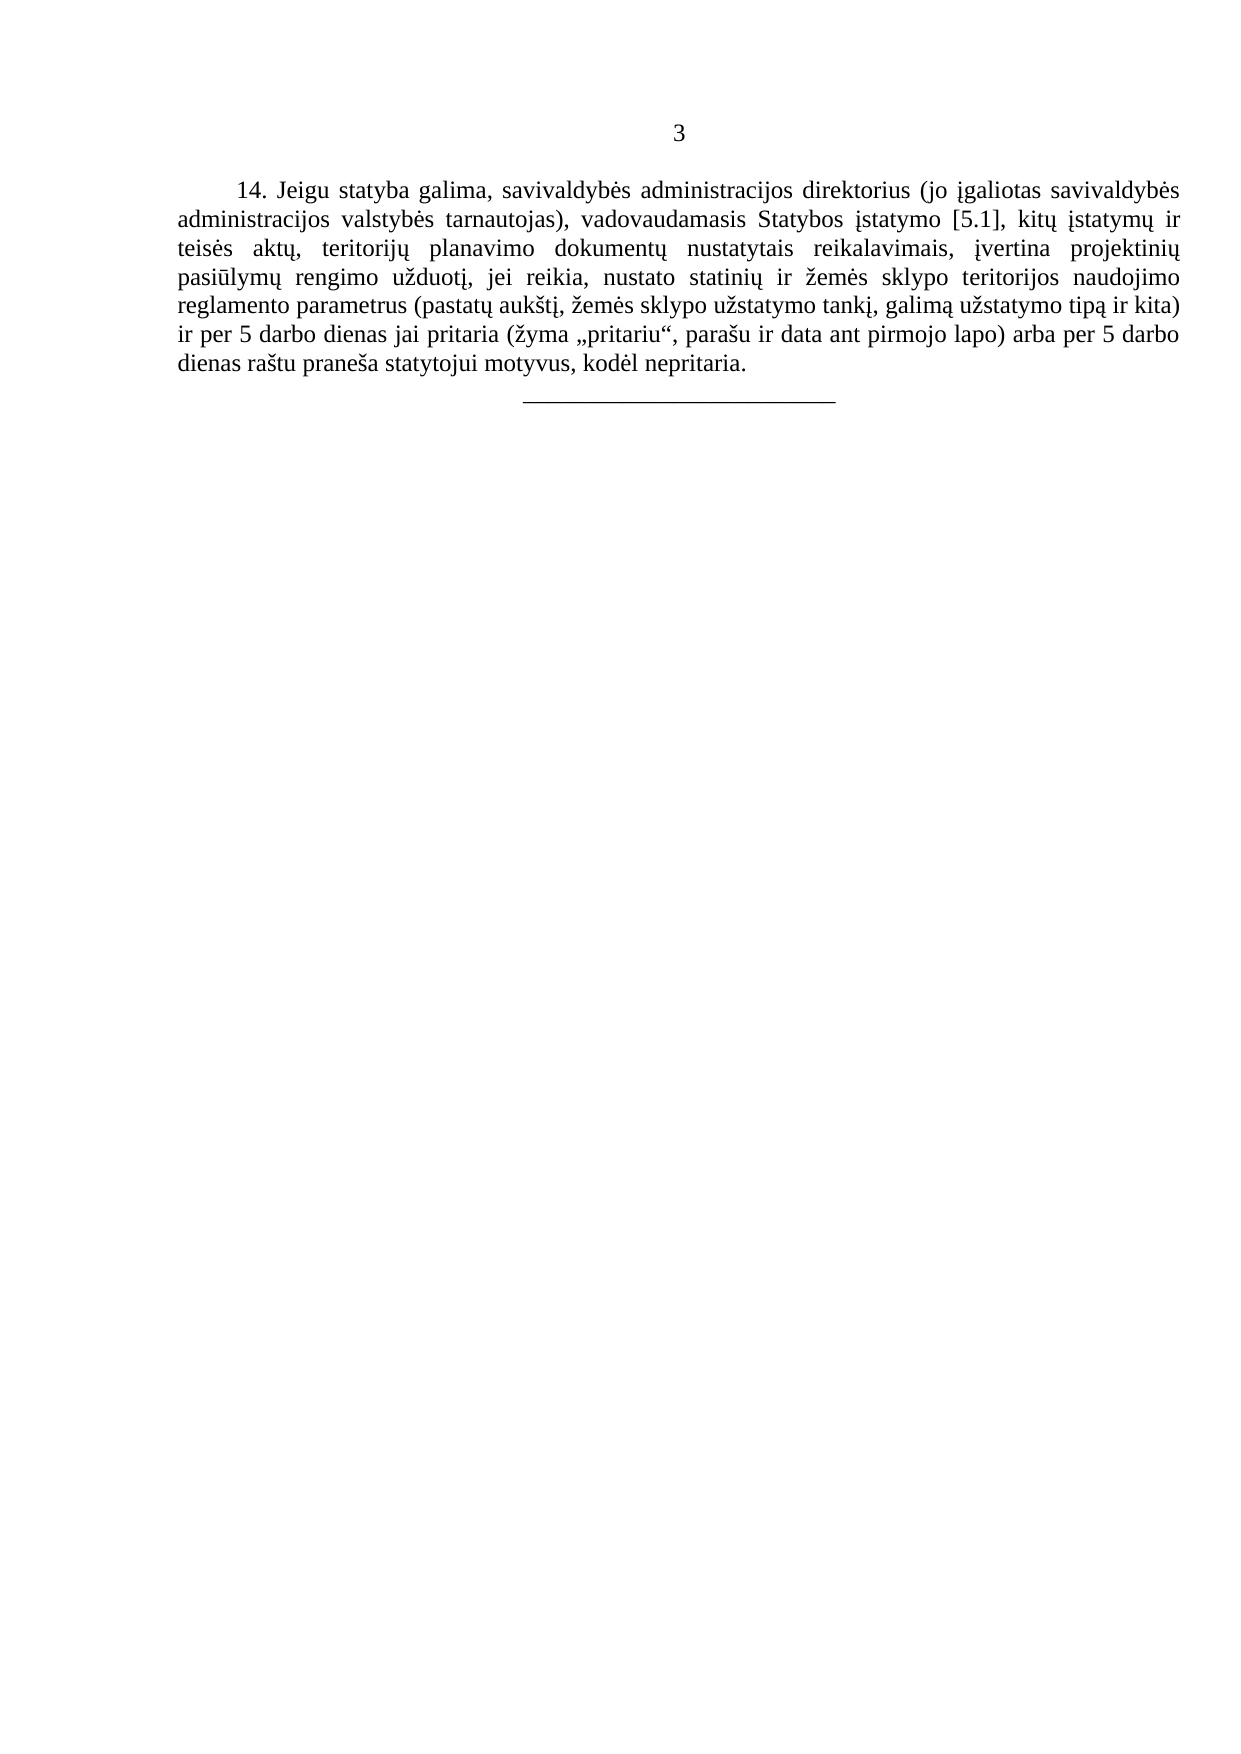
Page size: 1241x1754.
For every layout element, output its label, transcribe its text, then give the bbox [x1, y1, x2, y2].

text 14. Jeigu statyba galima, savivaldybės administracijos direktorius (jo įgaliotas savivaldybės administracijos valstybės tarnautojas), vadovaudamasis Statybos įstatymo [5.1], kitų įstatymų ir teisės aktų, teritorijų planavimo dokumentų nustatytais reikalavimais, įvertina projektinių pasiūlymų rengimo užduotį, jei reikia, nustato statinių ir žemės sklypo teritorijos naudojimo reglamento parametrus (pastatų aukštį, žemės sklypo užstatymo tankį, galimą užstatymo tipą ir kita) ir per 5 darbo dienas jai pritaria (žyma „pritariu“, parašu ir data ant pirmojo lapo) arba per 5 darbo dienas raštu praneša statytojui motyvus, kodėl nepritaria. [177, 176, 1181, 377]
text _________________________ [177, 377, 1181, 406]
